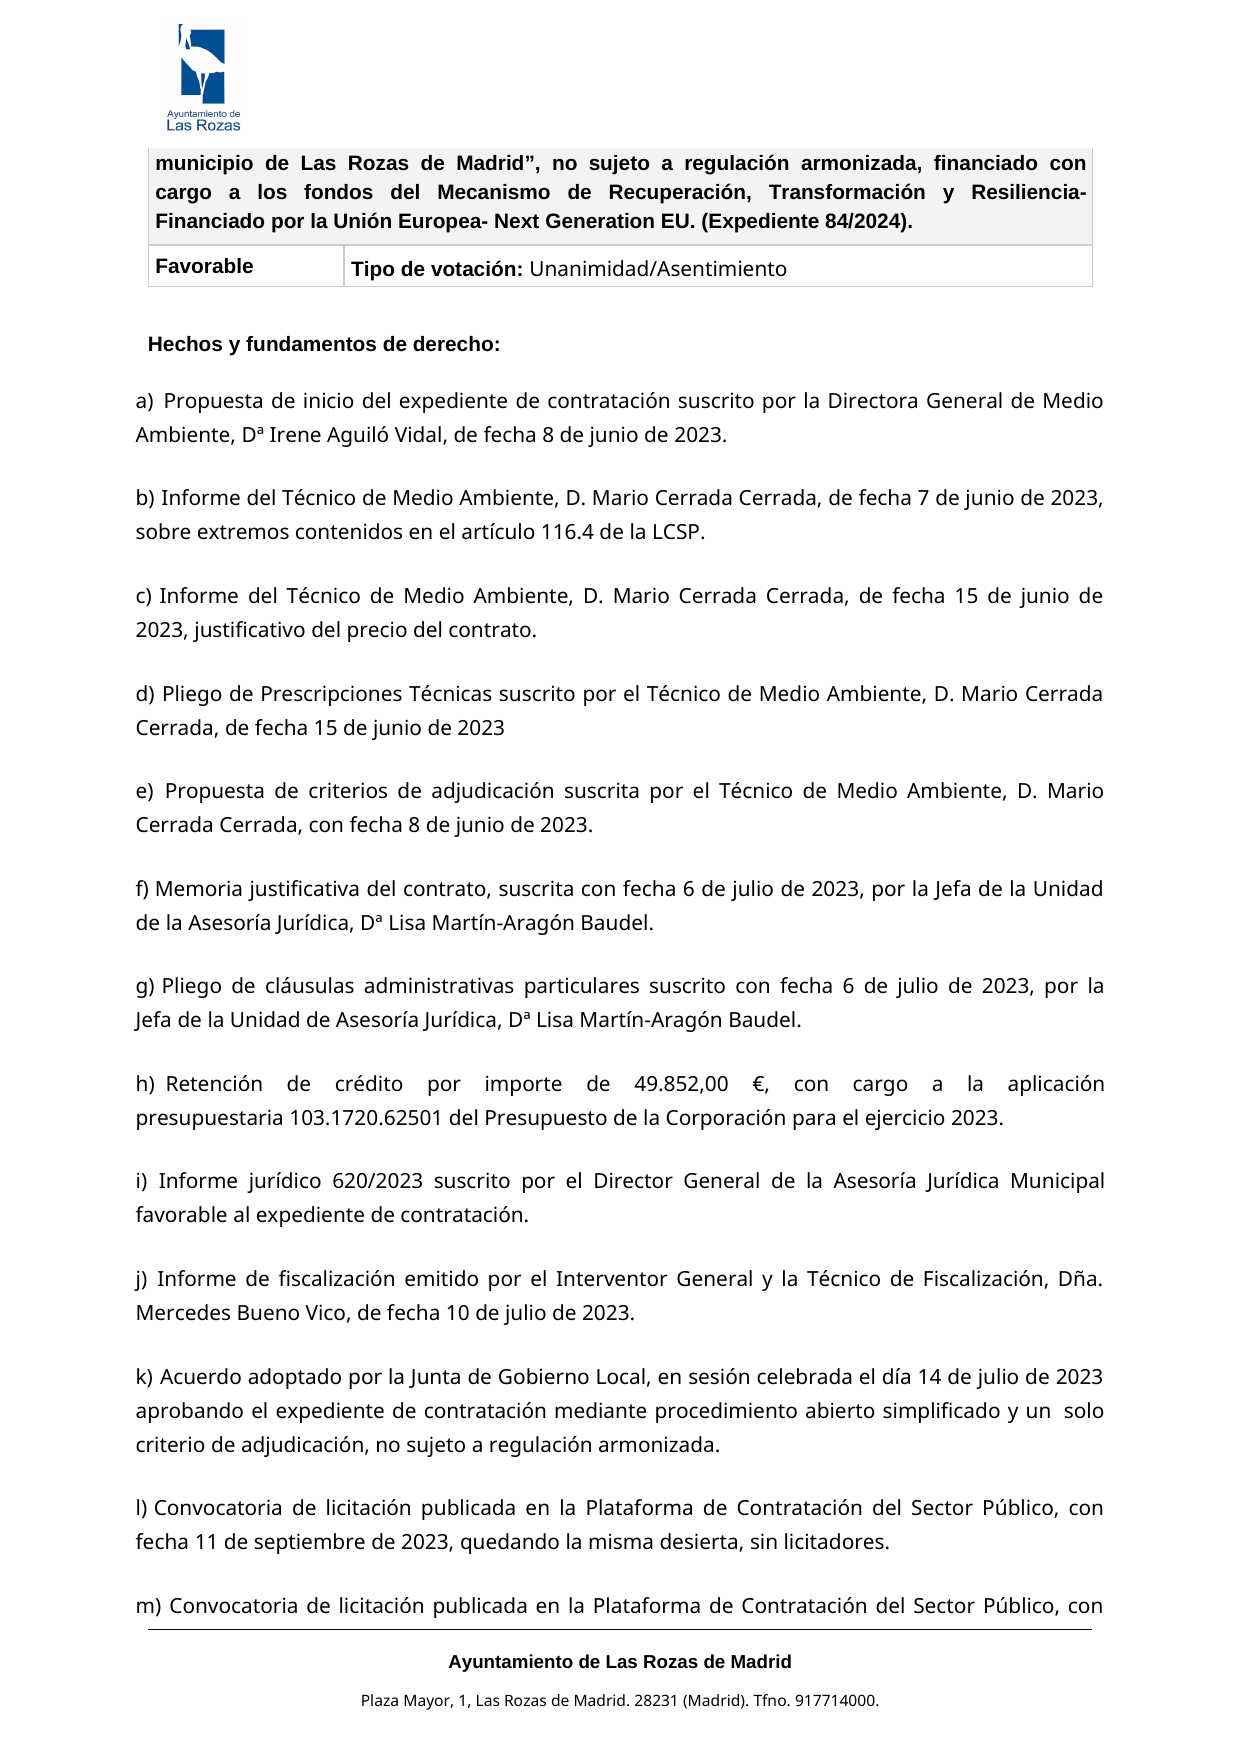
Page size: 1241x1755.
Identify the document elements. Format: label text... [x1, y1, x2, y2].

list Informe de fiscalización emitido por el Interventor General y la Técnico de Fiscalización, Dña. Mercedes Bueno Vico, de fecha 10 de julio de 2023. [135, 1264, 1105, 1327]
list Retención de crédito por importe de 49.852,00 €, con cargo a la aplicación presupuestaria 103.1720.62501 del Presupuesto de la Corporación para el ejercicio 2023. [135, 1069, 1105, 1132]
list Memoria justificativa del contrato, suscrita con fecha 6 de julio de 2023, por la Jefa de la Unidad de la Asesoría Jurídica, Dª Lisa Martín-Aragón Baudel. [135, 874, 1105, 936]
list Propuesta de criterios de adjudicación suscrita por el Técnico de Medio Ambiente, D. Mario Cerrada Cerrada, con fecha 8 de junio de 2023. [135, 776, 1105, 839]
list Pliego de cláusulas administrativas particulares suscrito con fecha 6 de julio de 2023, por la Jefa de la Unidad de Asesoría Jurídica, Dª Lisa Martín-Aragón Baudel. [135, 971, 1105, 1034]
subtitle Hechos y fundamentos de derecho: [148, 332, 1105, 356]
list Acuerdo adoptado por la Junta de Gobierno Local, en sesión celebrada el día 14 de julio de 2023 aprobando el expediente de contratación mediante procedimiento abierto simplificado y un solo criterio de adjudicación, no sujeto a regulación armonizada. [135, 1362, 1105, 1458]
list Propuesta de inicio del expediente de contratación suscrito por la Directora General de Medio Ambiente, Dª Irene Aguiló Vidal, de fecha 8 de junio de 2023. [135, 386, 1105, 448]
list Informe del Técnico de Medio Ambiente, D. Mario Cerrada Cerrada, de fecha 15 de junio de 2023, justificativo del precio del contrato. [135, 581, 1105, 643]
list Convocatoria de licitación publicada en la Plataforma de Contratación del Sector Público, con [135, 1591, 1105, 1619]
table_cell Favorable [149, 246, 343, 286]
list Convocatoria de licitación publicada en la Plataforma de Contratación del Sector Público, con fecha 11 de septiembre de 2023, quedando la misma desierta, sin licitadores. [135, 1493, 1105, 1556]
list Informe jurídico 620/2023 suscrito por el Director General de la Asesoría Jurídica Municipal favorable al expediente de contratación. [135, 1167, 1105, 1229]
table_header municipio de Las Rozas de Madrid”, no sujeto a regulación armonizada, financiado con cargo a los fondos del Mecanismo de Recuperación, Transformación y Resiliencia- Financiado por la Unión Europea- Next Generation EU. (Expediente 84/2024). [149, 148, 1092, 244]
table_cell Tipo de votación: Unanimidad/Asentimiento [345, 246, 1092, 286]
list Pliego de Prescripciones Técnicas suscrito por el Técnico de Medio Ambiente, D. Mario Cerrada Cerrada, de fecha 15 de junio de 2023 [135, 679, 1105, 741]
list Informe del Técnico de Medio Ambiente, D. Mario Cerrada Cerrada, de fecha 7 de junio de 2023, sobre extremos contenidos en el artículo 116.4 de la LCSP. [135, 483, 1105, 546]
